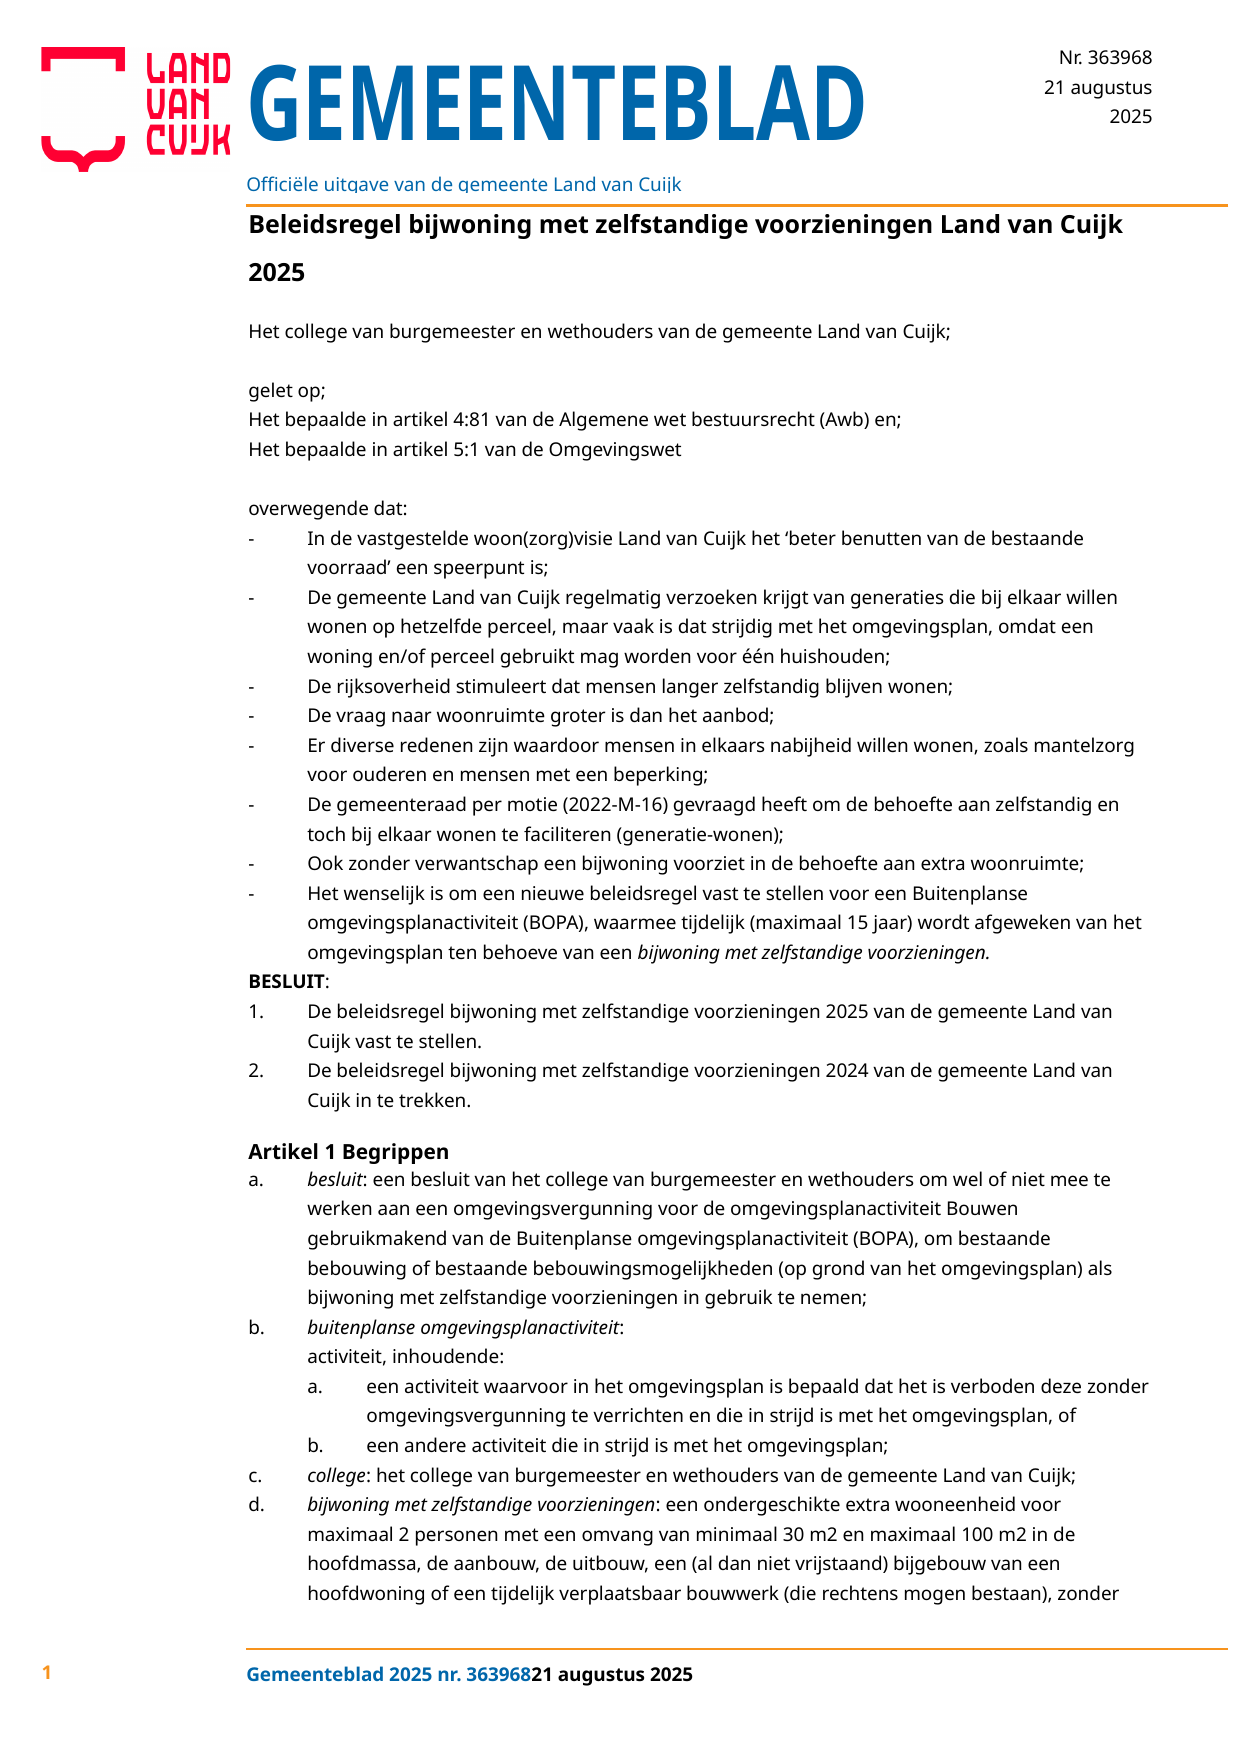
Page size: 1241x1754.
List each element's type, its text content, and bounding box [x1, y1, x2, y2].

list De gemeente Land van Cuijk regelmatig verzoeken krijgt van generaties die bij elkaar willen wonen op hetzelfde perceel, maar vaak is dat strijdig met het omgevingsplan, omdat een woning en/of perceel gebruikt mag worden voor één huishouden; [248, 584, 1152, 669]
text Artikel 1 Begrippen [248, 1137, 1152, 1166]
list Ook zonder verwantschap een bijwoning voorziet in de behoefte aan extra woonruimte; [248, 850, 1152, 876]
list De vraag naar woonruimte groter is dan het aanbod; [248, 702, 1152, 728]
text overwegende dat: [248, 495, 1152, 521]
text Beleidsregel bijwoning met zelfstandige voorzieningen Land van Cuijk 2025 [248, 207, 1152, 288]
list De beleidsregel bijwoning met zelfstandige voorzieningen 2025 van de gemeente Land van Cuijk vast te stellen. [248, 998, 1152, 1054]
list bijwoning met zelfstandige voorzieningen: een ondergeschikte extra wooneenheid voor maximaal 2 personen met een omvang van minimaal 30 m2 en maximaal 100 m2 in de hoofdmassa, de aanbouw, de uitbouw, een (al dan niet vrijstaand) bijgebouw van een hoofdwoning of een tijdelijk verplaatsbaar bouwwerk (die rechtens mogen bestaan), zonder [248, 1491, 1152, 1606]
text BESLUIT: [248, 969, 1152, 994]
list college: het college van burgemeester en wethouders van de gemeente Land van Cuijk; [248, 1462, 1152, 1487]
list buitenplanse omgevingsplanactiviteit: [248, 1314, 1152, 1339]
text Het bepaalde in artikel 5:1 van de Omgevingswet [248, 436, 1152, 462]
list een activiteit waarvoor in het omgevingsplan is bepaald dat het is verboden deze zonder omgevingsvergunning te verrichten en die in strijd is met het omgevingsplan, of [307, 1373, 1152, 1428]
list Het wenselijk is om een nieuwe beleidsregel vast te stellen voor een Buitenplanse omgevingsplanactiviteit (BOPA), waarmee tijdelijk (maximaal 15 jaar) wordt afgeweken van het omgevingsplan ten behoeve van een bijwoning met zelfstandige voorzieningen. [248, 880, 1152, 965]
list Er diverse redenen zijn waardoor mensen in elkaars nabijheid willen wonen, zoals mantelzorg voor ouderen en mensen met een beperking; [248, 732, 1152, 787]
text Het college van burgemeester en wethouders van de gemeente Land van Cuijk; [248, 318, 1152, 344]
text gelet op; [248, 377, 1152, 403]
list een andere activiteit die in strijd is met het omgevingsplan; [307, 1432, 1152, 1458]
list In de vastgestelde woon(zorg)visie Land van Cuijk het ‘beter benutten van de bestaande voorraad’ een speerpunt is; [248, 525, 1152, 580]
list besluit: een besluit van het college van burgemeester en wethouders om wel of niet mee te werken aan een omgevingsvergunning voor de omgevingsplanactiviteit Bouwen gebruikmakend van de Buitenplanse omgevingsplanactiviteit (BOPA), om bestaande bebouwing of bestaande bebouwingsmogelijkheden (op grond van het omgevingsplan) als bijwoning met zelfstandige voorzieningen in gebruik te nemen; [248, 1166, 1152, 1310]
list De beleidsregel bijwoning met zelfstandige voorzieningen 2024 van de gemeente Land van Cuijk in te trekken. [248, 1057, 1152, 1113]
picture [41, 47, 231, 172]
list De rijksoverheid stimuleert dat mensen langer zelfstandig blijven wonen; [248, 673, 1152, 699]
list activiteit, inhoudende: [248, 1343, 1152, 1369]
list De gemeenteraad per motie (2022-M-16) gevraagd heeft om de behoefte aan zelfstandig en toch bij elkaar wonen te faciliteren (generatie-wonen); [248, 791, 1152, 847]
text Het bepaalde in artikel 4:81 van de Algemene wet bestuursrecht (Awb) en; [248, 407, 1152, 432]
